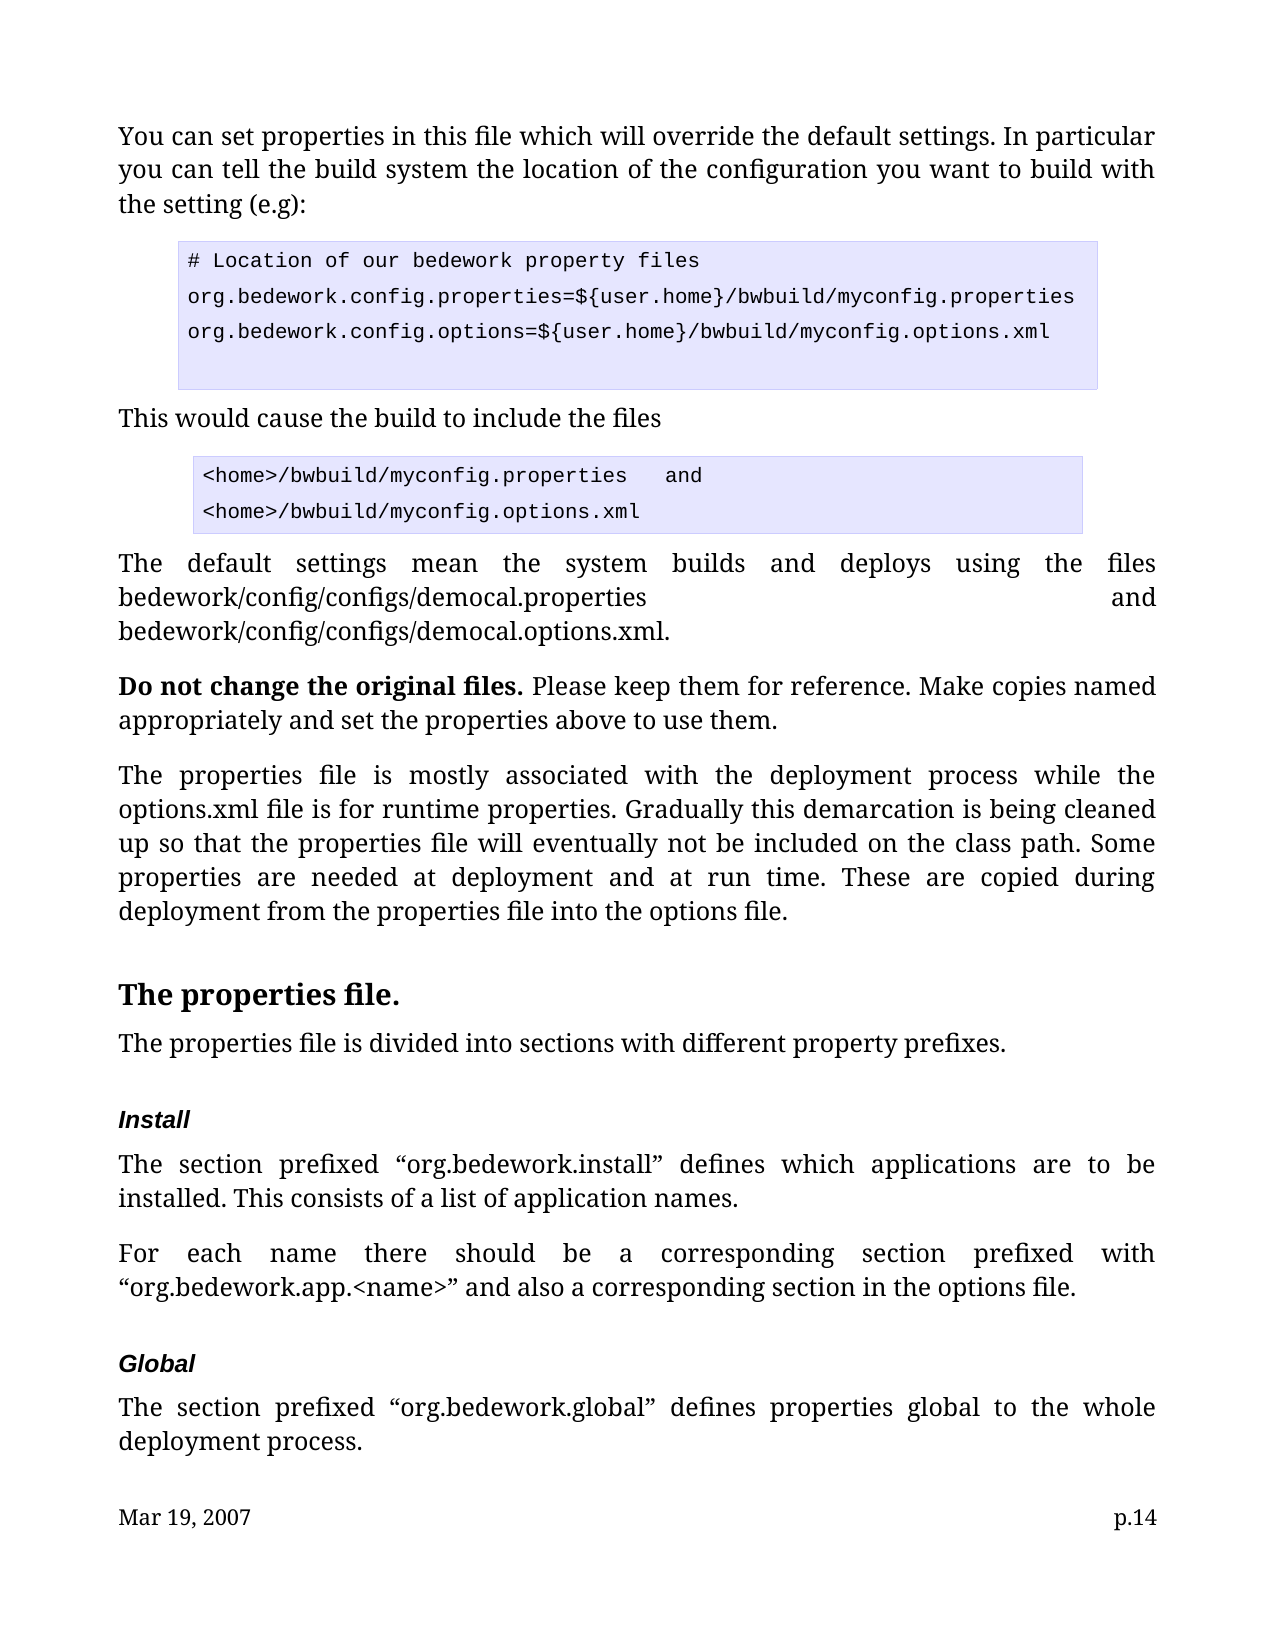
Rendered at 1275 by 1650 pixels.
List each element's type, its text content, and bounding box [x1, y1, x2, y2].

text # Location of our bedework property files [179, 242, 1097, 274]
subtitle Global [118, 1350, 1157, 1377]
text The default settings mean the system builds and deploys using the files bedework/config/configs/democal.properties and bedework/config/configs/democal.options.xml. [118, 545, 1157, 647]
text <home>/bwbuild/myconfig.properties and [194, 457, 1082, 489]
text Do not change the original files. Please keep them for reference. Make copies named appropriately and set the properties above to use them. [118, 668, 1157, 737]
text The section prefixed “org.bedework.global” defines properties global to the whole deployment process. [118, 1390, 1157, 1458]
text org.bedework.config.properties=${user.home}/bwbuild/myconfig.properties [179, 277, 1097, 309]
text The properties file is mostly associated with the deployment process while the options.xml file is for runtime properties. Gradually this demarcation is being cleaned up so that the properties file will eventually not be included on the class path. Some properties are needed at deployment and at run time. These are copied during deployment from the properties file into the options file. [118, 758, 1157, 928]
text This would cause the build to include the files [118, 401, 1157, 435]
text org.bedework.config.options=${user.home}/bwbuild/myconfig.options.xml [179, 312, 1097, 345]
text You can set properties in this file which will override the default settings. In particular you can tell the build system the location of the configuration you want to build with the setting (e.g): [118, 118, 1157, 220]
text <home>/bwbuild/myconfig.options.xml [194, 492, 1082, 533]
subtitle The properties file. [118, 974, 1157, 1014]
subtitle Install [118, 1106, 1157, 1134]
text The section prefixed “org.bedework.install” defines which applications are to be installed. This consists of a list of application names. [118, 1146, 1157, 1214]
text The properties file is divided into sections with different property prefixes. [118, 1026, 1157, 1060]
text For each name there should be a corresponding section prefixed with “org.bedework.app.<name>” and also a corresponding section in the options file. [118, 1236, 1157, 1304]
